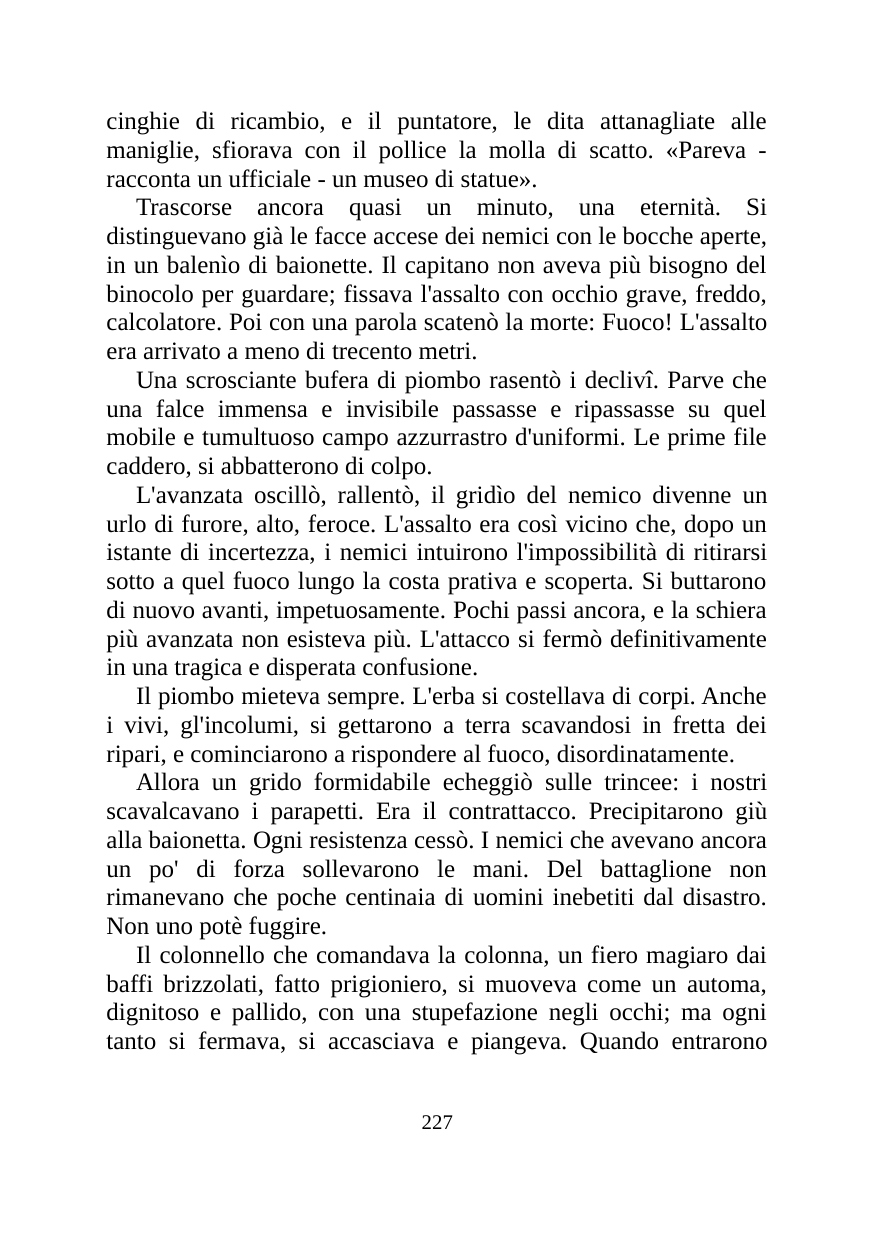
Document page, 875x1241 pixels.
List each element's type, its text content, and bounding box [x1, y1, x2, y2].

text L'avanzata oscillò, rallentò, il gridìo del nemico divenne un urlo di furore, alto, feroce. L'assalto era così vicino che, dopo un istante di incertezza, i nemici intuirono l'impossibilità di ritirarsi sotto a quel fuoco lungo la costa prativa e scoperta. Si buttarono di nuovo avanti, impetuosamente. Pochi passi ancora, e la schiera più avanzata non esisteva più. L'attacco si fermò definitivamente in una tragica e disperata confusione. [106, 480, 768, 681]
text cinghie di ricambio, e il puntatore, le dita attanagliate alle maniglie, sfiorava con il pollice la molla di scatto. «Pareva - racconta un ufficiale - un museo di statue». [106, 106, 768, 192]
text Allora un grido formidabile echeggiò sulle trincee: i nostri scavalcavano i parapetti. Era il contrattacco. Precipitarono giù alla baionetta. Ogni resistenza cessò. I nemici che avevano ancora un po' di forza sollevarono le mani. Del battaglione non rimanevano che poche centinaia di uomini inebetiti dal disastro. Non uno potè fuggire. [106, 767, 768, 940]
text Il piombo mieteva sempre. L'erba si costellava di corpi. Anche i vivi, gl'incolumi, si gettarono a terra scavandosi in fretta dei ripari, e cominciarono a rispondere al fuoco, disordinatamente. [106, 681, 768, 767]
text Una scrosciante bufera di piombo rasentò i declivî. Parve che una falce immensa e invisibile passasse e ripassasse su quel mobile e tumultuoso campo azzurrastro d'uniformi. Le prime file caddero, si abbatterono di colpo. [106, 365, 768, 480]
text Il colonnello che comandava la colonna, un fiero magiaro dai baffi brizzolati, fatto prigioniero, si muoveva come un automa, dignitoso e pallido, con una stupefazione negli occhi; ma ogni tanto si fermava, si accasciava e piangeva. Quando entrarono [106, 940, 768, 1055]
text Trascorse ancora quasi un minuto, una eternità. Si distinguevano già le facce accese dei nemici con le bocche aperte, in un balenìo di baionette. Il capitano non aveva più bisogno del binocolo per guardare; fissava l'assalto con occhio grave, freddo, calcolatore. Poi con una parola scatenò la morte: Fuoco! L'assalto era arrivato a meno di trecento metri. [106, 192, 768, 365]
